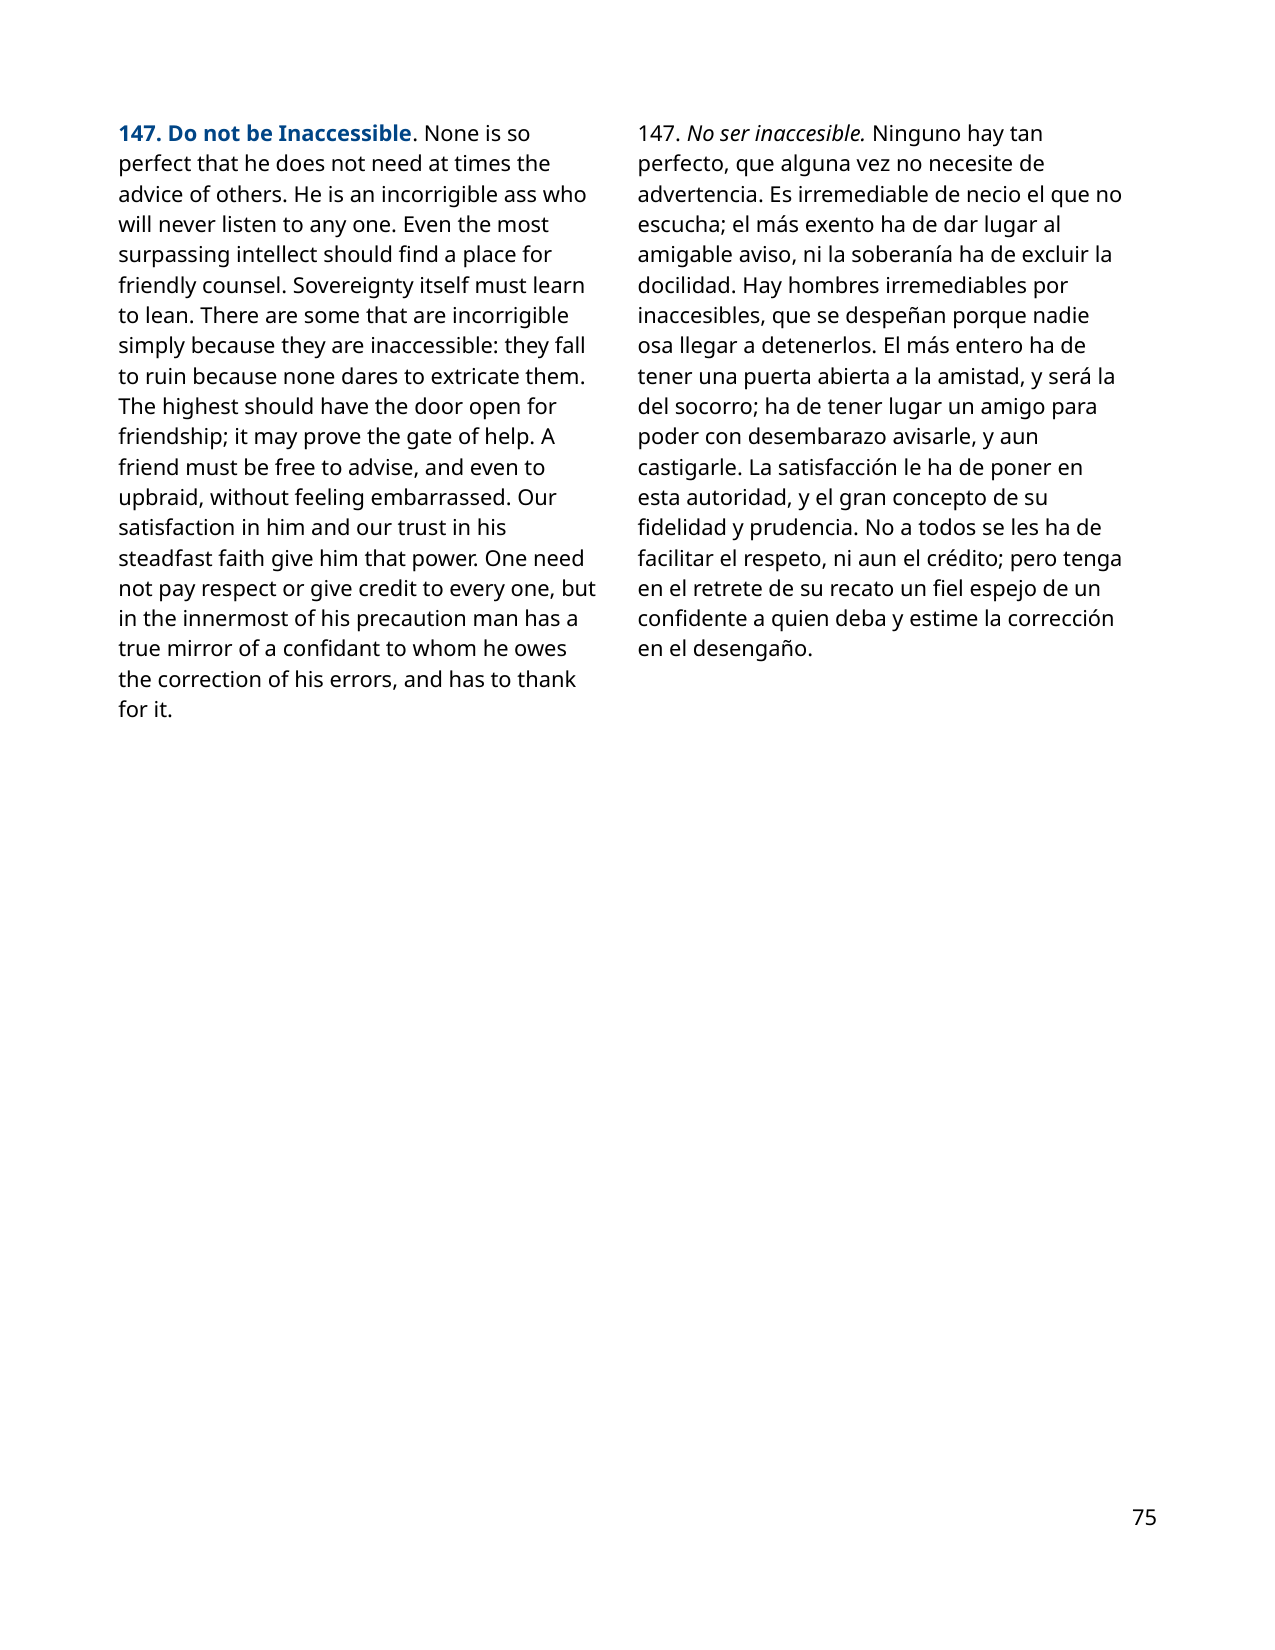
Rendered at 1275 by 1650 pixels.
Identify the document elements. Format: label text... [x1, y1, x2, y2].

table_cell 147. Do not be Inaccessible. None is so perfect that he does not need at times the advice of others. He is an incorrigible ass who will never listen to any one. Even the most surpassing intellect should find a place for friendly counsel. Sovereignty itself must learn to lean. There are some that are incorrigible simply because they are inaccessible: they fall to ruin because none dares to extricate them. The highest should have the door open for friendship; it may prove the gate of help. A friend must be free to advise, and even to upbraid, without feeling embarrassed. Our satisfaction in him and our trust in his steadfast faith give him that power. One need not pay respect or give credit to every one, but in the innermost of his precaution man has a true mirror of a confidant to whom he owes the correction of his errors, and has to thank for it. [118, 118, 637, 724]
table_cell 147. No ser inaccesible. Ninguno hay tan perfecto, que alguna vez no necesite de advertencia. Es irremediable de necio el que no escucha; el más exento ha de dar lugar al amigable aviso, ni la soberanía ha de excluir la docilidad. Hay hombres irremediables por inaccesibles, que se despeñan porque nadie osa llegar a detenerlos. El más entero ha de tener una puerta abierta a la amistad, y será la del socorro; ha de tener lugar un amigo para poder con desembarazo avisarle, y aun castigarle. La satisfacción le ha de poner en esta autoridad, y el gran concepto de su fidelidad y prudencia. No a todos se les ha de facilitar el respeto, ni aun el crédito; pero tenga en el retrete de su recato un fiel espejo de un confidente a quien deba y estime la corrección en el desengaño. [638, 118, 1157, 724]
